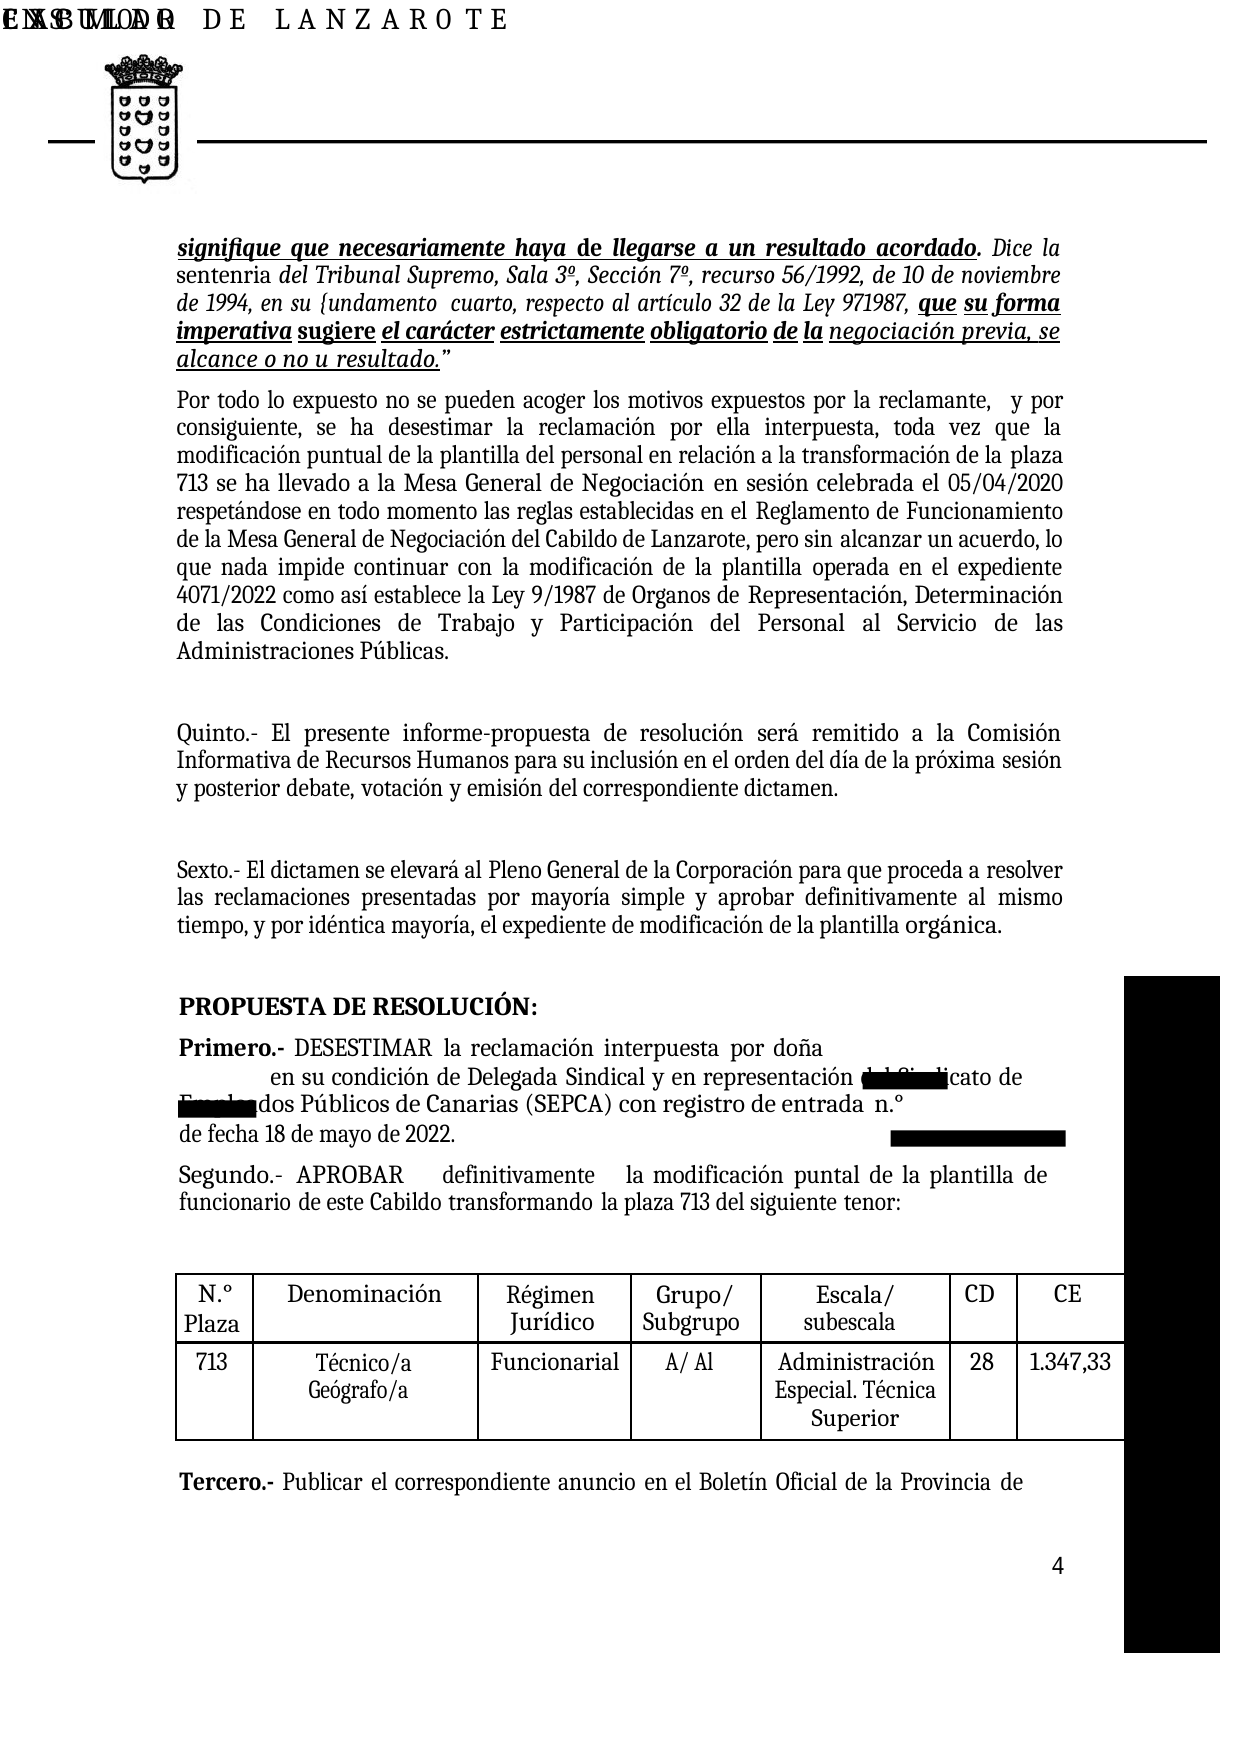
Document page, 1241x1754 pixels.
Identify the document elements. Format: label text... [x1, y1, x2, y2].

text Sexto.- El dictamen se elevará al Pleno General de la Corporación para que proceda a resolver las reclamaciones presentadas por mayoría simple y aprobar definitivamente al mismo tiempo, y por idéntica mayoría, el expediente de modificación de la plantilla orgánica. [177, 856, 1063, 940]
table_cell 1.347,33 [1018, 1344, 1123, 1439]
table_cell N.° Plaza [177, 1275, 252, 1341]
text Quinto.- El presente informe-propuesta de resolución será remitido a la Comisión Informativa de Recursos Humanos para su inclusión en el orden del día de la próxima sesión y posterior debate, votación y emisión del correspondiente dictamen. [176, 719, 1062, 803]
table_cell CD [951, 1275, 1016, 1341]
text signifique que necesariamente haya de llegarse a un resultado acordado. Dice la sentenria del Tribunal Supremo, Sala 3º, Sección 7º, recurso 56/1992, de 10 de noviembre de 1994, en su {undamento cuarto, respecto al artículo 32 de la Ley 971987, que su forma imperativa sugiere el carácter estrictamente obligatorio de la negociación previa, se alcance o no u resultado.” [176, 235, 1061, 374]
table_cell Técnico/a Geógrafo/a [254, 1344, 477, 1439]
table_header PROPUESTA DE RESOLUCIÓN: Primero.- DESESTIMAR la reclamación interpuesta por doña en su condición de Delegada Sindical y en representación del Sindicato de Empleados Públicos de Canarias (SEPCA) con registro de entrada n.° de fecha 18 de mayo de 2022. Segundo.- APROBAR definitivamente la modificación puntal de la plantilla de funcionario de este Cabildo transformando la plaza 713 del siguiente tenor: [176, 976, 1123, 1273]
table_header [1124, 976, 1220, 1653]
table_cell Escala/ subescala [762, 1275, 949, 1341]
table_cell Denominación [254, 1275, 477, 1341]
text Por todo lo expuesto no se pueden acoger los motivos expuestos por la reclamante, y por consiguiente, se ha desestimar la reclamación por ella interpuesta, toda vez que la modificación puntual de la plantilla del personal en relación a la transformación de la plaza 713 se ha llevado a la Mesa General de Negociación en sesión celebrada el 05/04/2020 respetándose en todo momento las reglas establecidas en el Reglamento de Funcionamiento de la Mesa General de Negociación del Cabildo de Lanzarote, pero sin alcanzar un acuerdo, lo que nada impide continuar con la modificación de la plantilla operada en el expediente 4071/2022 como así establece la Ley 9/1987 de Organos de Representación, Determinación de las Condiciones de Trabajo y Participación del Personal al Servicio de las Administraciones Públicas. [176, 387, 1063, 666]
table_cell CE [1018, 1275, 1123, 1341]
table_cell 28 [951, 1344, 1016, 1439]
table_cell Administración Especial. Técnica Superior [762, 1344, 949, 1439]
table_cell A/ Al [632, 1344, 760, 1439]
table_cell Tercero.- Publicar el correspondiente anuncio en el Boletín Oficial de la Provincia de 4 [176, 1441, 1123, 1653]
table_cell Funcionarial [479, 1344, 630, 1439]
picture [95, 38, 197, 194]
table_cell 713 [177, 1344, 252, 1439]
table_cell Grupo/ Subgrupo [632, 1275, 760, 1341]
table_cell Régimen Jurídico [479, 1275, 630, 1341]
